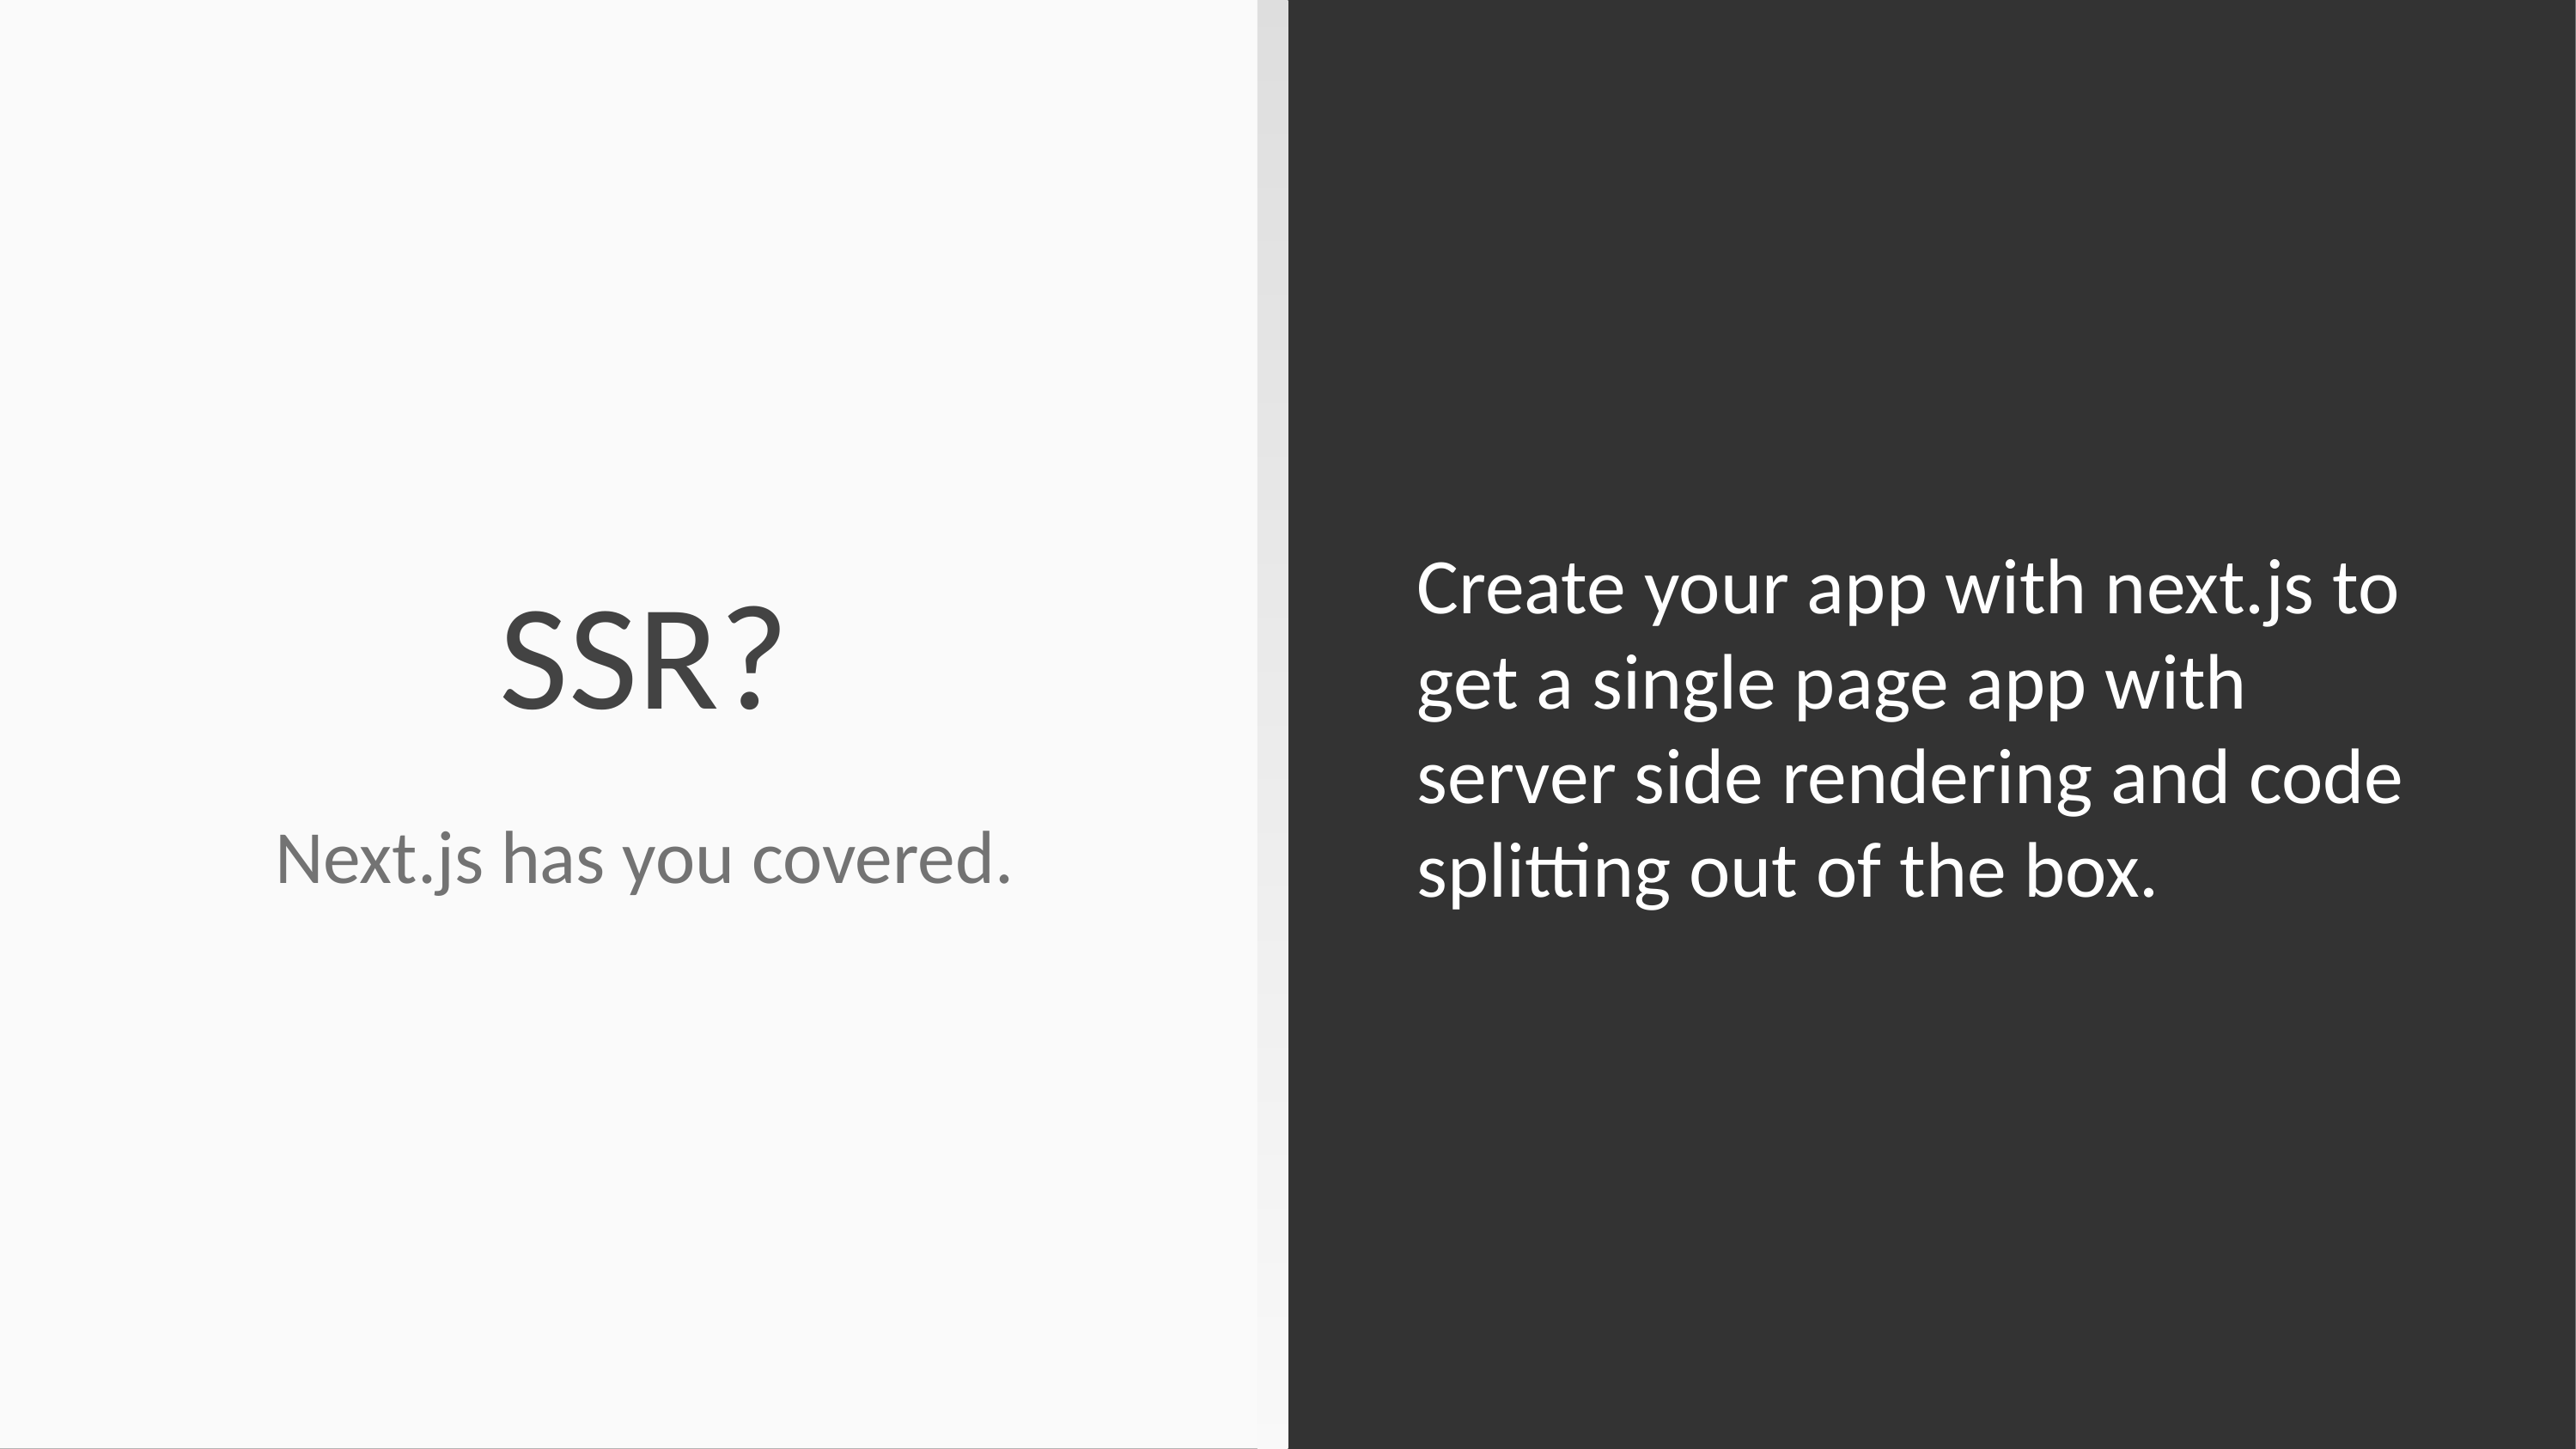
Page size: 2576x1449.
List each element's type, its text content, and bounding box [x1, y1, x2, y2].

list Create your app with next.js to get a single page app with server side rendering and code splitting out of the box. [1391, 204, 2473, 1245]
subtitle Next.js has you covered. [75, 782, 1215, 1131]
title SSR? [75, 347, 1215, 765]
